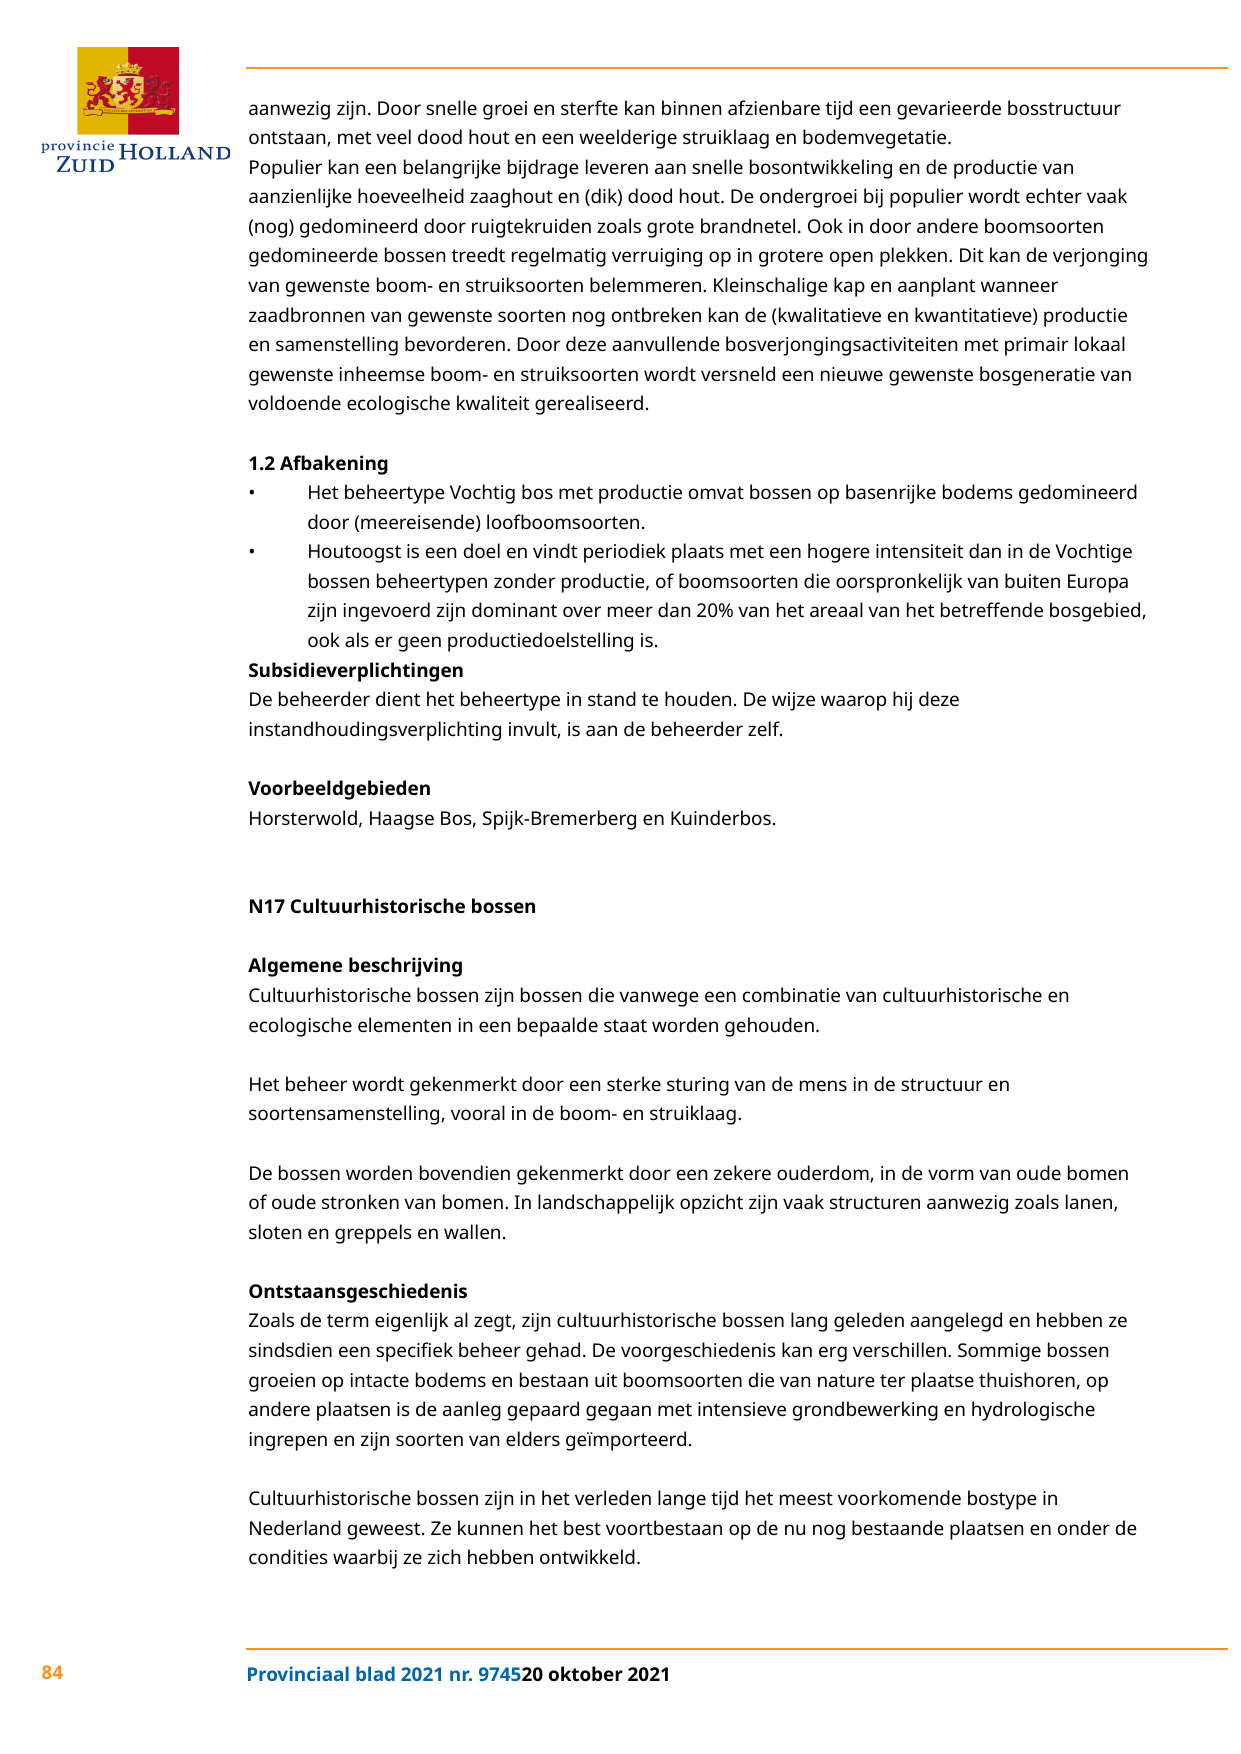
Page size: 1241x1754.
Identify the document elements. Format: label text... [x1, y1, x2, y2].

text Algemene beschrijving [248, 953, 1152, 978]
text aanwezig zijn. Door snelle groei en sterfte kan binnen afzienbare tijd een gevarieerde bosstructuur ontstaan, met veel dood hout en een weelderige struiklaag en bodemvegetatie. [248, 95, 1152, 150]
text 1.2 Afbakening [248, 450, 1152, 476]
text Voorbeeldgebieden [248, 775, 1152, 801]
text De bossen worden bovendien gekenmerkt door een zekere ouderdom, in de vorm van oude bomen of oude stronken van bomen. In landschappelijk opzicht zijn vaak structuren aanwezig zoals lanen, sloten en greppels en wallen. [248, 1160, 1152, 1245]
text De beheerder dient het beheertype in stand te houden. De wijze waarop hij deze instandhoudingsverplichting invult, is aan de beheerder zelf. [248, 686, 1152, 742]
text Populier kan een belangrijke bijdrage leveren aan snelle bosontwikkeling en de productie van aanzienlijke hoeveelheid zaaghout en (dik) dood hout. De ondergroei bij populier wordt echter vaak (nog) gedomineerd door ruigtekruiden zoals grote brandnetel. Ook in door andere boomsoorten gedomineerde bossen treedt regelmatig verruiging op in grotere open plekken. Dit kan de verjonging van gewenste boom- en struiksoorten belemmeren. Kleinschalige kap en aanplant wanneer zaadbronnen van gewenste soorten nog ontbreken kan de (kwalitatieve en kwantitatieve) productie en samenstelling bevorderen. Door deze aanvullende bosverjongingsactiviteiten met primair lokaal gewenste inheemse boom- en struiksoorten wordt versneld een nieuwe gewenste bosgeneratie van voldoende ecologische kwaliteit gerealiseerd. [248, 154, 1152, 416]
text Subsidieverplichtingen [248, 657, 1152, 683]
text N17 Cultuurhistorische bossen [248, 893, 1152, 919]
text Cultuurhistorische bossen zijn bossen die vanwege een combinatie van cultuurhistorische en ecologische elementen in een bepaalde staat worden gehouden. [248, 982, 1152, 1038]
text Ontstaansgeschiedenis [248, 1278, 1152, 1304]
text Cultuurhistorische bossen zijn in het verleden lange tijd het meest voorkomende bostype in Nederland geweest. Ze kunnen het best voortbestaan op de nu nog bestaande plaatsen en onder de condities waarbij ze zich hebben ontwikkeld. [248, 1485, 1152, 1570]
text Zoals de term eigenlijk al zegt, zijn cultuurhistorische bossen lang geleden aangelegd en hebben ze sindsdien een specifiek beheer gehad. De voorgeschiedenis kan erg verschillen. Sommige bossen groeien op intacte bodems en bestaan uit boomsoorten die van nature ter plaatse thuishoren, op andere plaatsen is de aanleg gepaard gegaan met intensieve grondbewerking en hydrologische ingrepen en zijn soorten van elders geïmporteerd. [248, 1308, 1152, 1452]
picture [41, 47, 231, 172]
list Houtoogst is een doel en vindt periodiek plaats met een hogere intensiteit dan in de Vochtige bossen beheertypen zonder productie, of boomsoorten die oorspronkelijk van buiten Europa zijn ingevoerd zijn dominant over meer dan 20% van het areaal van het betreffende bosgebied, ook als er geen productiedoelstelling is. [248, 538, 1152, 653]
text Horsterwold, Haagse Bos, Spijk-Bremerberg en Kuinderbos. [248, 805, 1152, 831]
text Het beheer wordt gekenmerkt door een sterke sturing van de mens in de structuur en soortensamenstelling, vooral in de boom- en struiklaag. [248, 1071, 1152, 1126]
list Het beheertype Vochtig bos met productie omvat bossen op basenrijke bodems gedomineerd door (meereisende) loofboomsoorten. [248, 479, 1152, 535]
